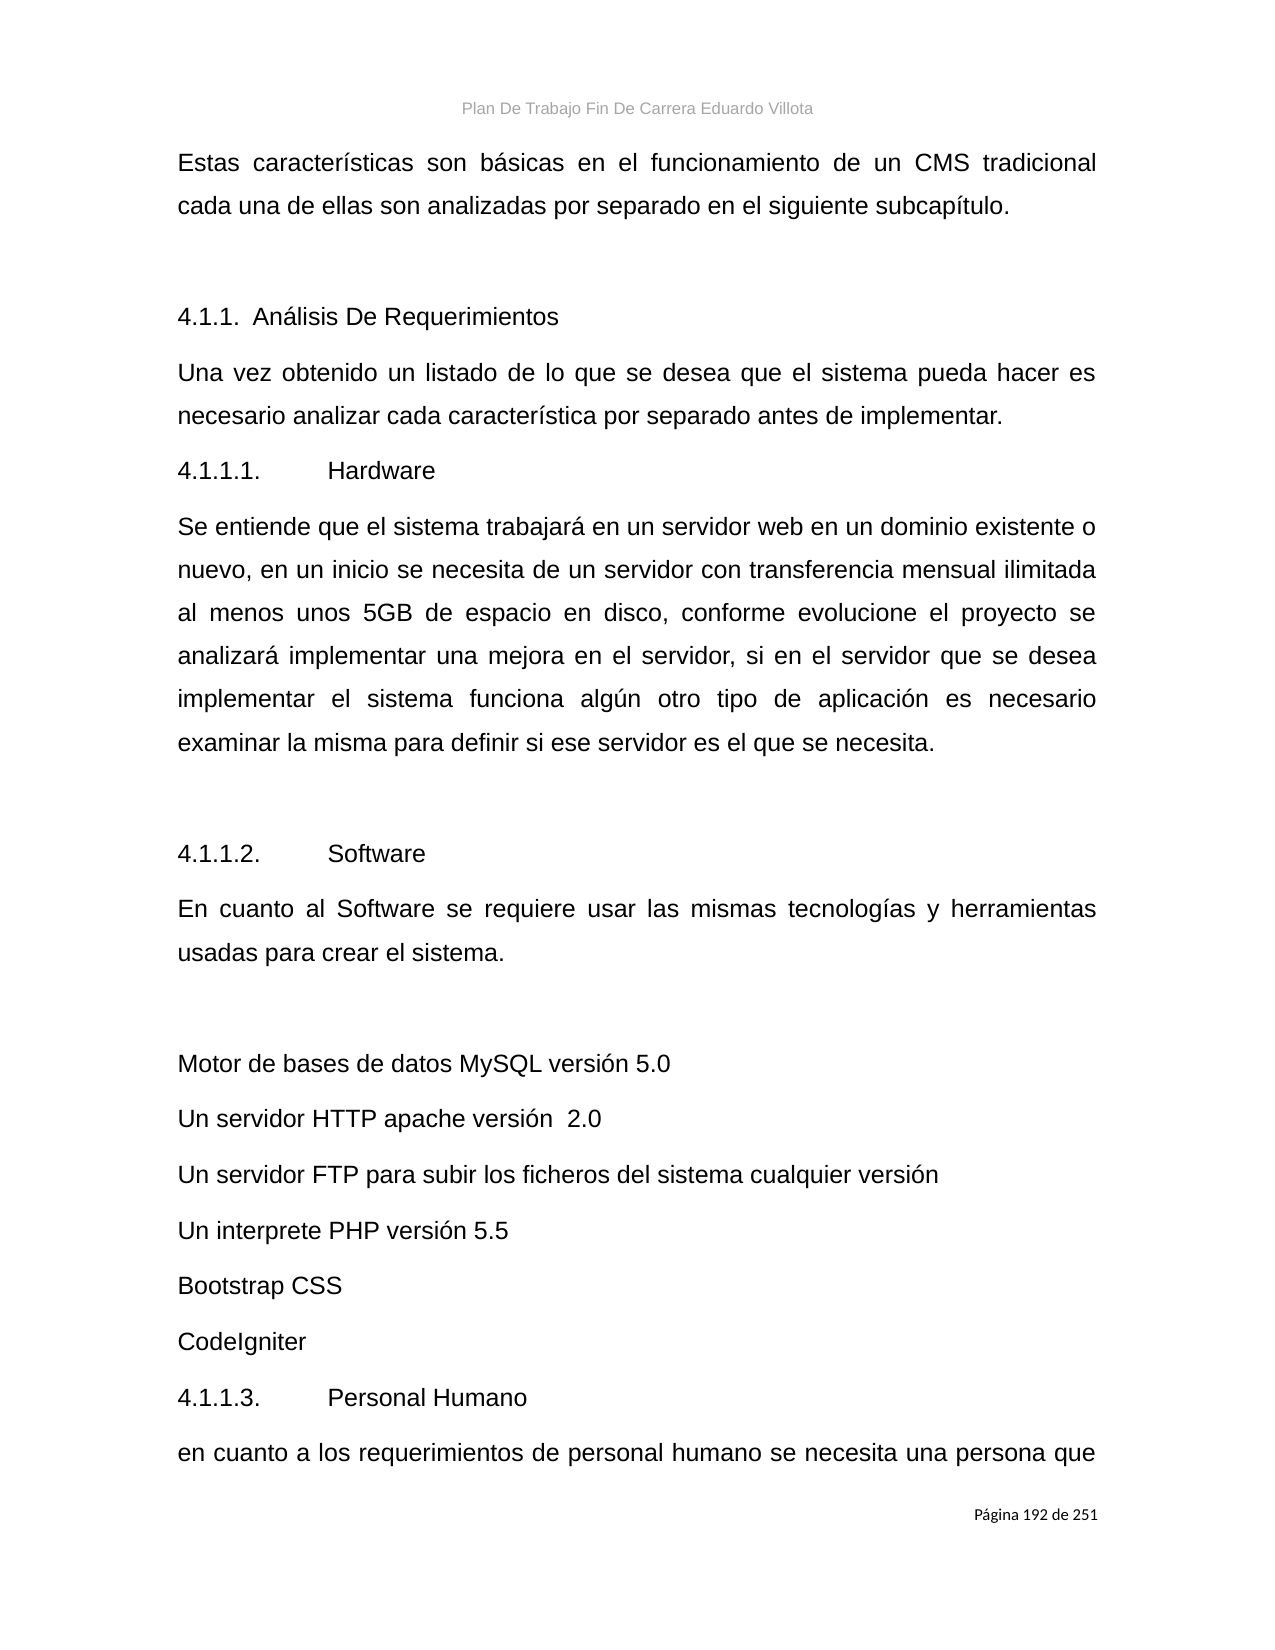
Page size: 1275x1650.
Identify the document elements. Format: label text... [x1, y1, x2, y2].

text Se entiende que el sistema trabajará en un servidor web en un dominio existente o nuevo, en un inicio se necesita de un servidor con transferencia mensual ilimitada al menos unos 5GB de espacio en disco, conforme evolucione el proyecto se analizará implementar una mejora en el servidor, si en el servidor que se desea implementar el sistema funciona algún otro tipo de aplicación es necesario examinar la misma para definir si ese servidor es el que se necesita. [177, 512, 1098, 756]
text Una vez obtenido un listado de lo que se desea que el sistema pueda hacer es necesario analizar cada característica por separado antes de implementar. [177, 358, 1098, 429]
text Estas características son básicas en el funcionamiento de un CMS tradicional cada una de ellas son analizadas por separado en el siguiente subcapítulo. [177, 148, 1098, 219]
text Motor de bases de datos MySQL versión 5.0 [177, 1049, 1098, 1078]
text en cuanto a los requerimientos de personal humano se necesita una persona que [177, 1438, 1098, 1467]
text 4.1.1.1. Hardware [177, 456, 1098, 485]
text Bootstrap CSS [177, 1271, 1098, 1300]
text 4.1.1. Análisis De Requerimientos [177, 302, 1098, 331]
text Un servidor FTP para subir los ficheros del sistema cualquier versión [177, 1160, 1098, 1189]
text 4.1.1.2. Software [177, 839, 1098, 868]
text CodeIgniter [177, 1327, 1098, 1356]
text En cuanto al Software se requiere usar las mismas tecnologías y herramientas usadas para crear el sistema. [177, 894, 1098, 966]
text Un servidor HTTP apache versión 2.0 [177, 1104, 1098, 1133]
text Un interprete PHP versión 5.5 [177, 1216, 1098, 1244]
text 4.1.1.3. Personal Humano [177, 1383, 1098, 1411]
